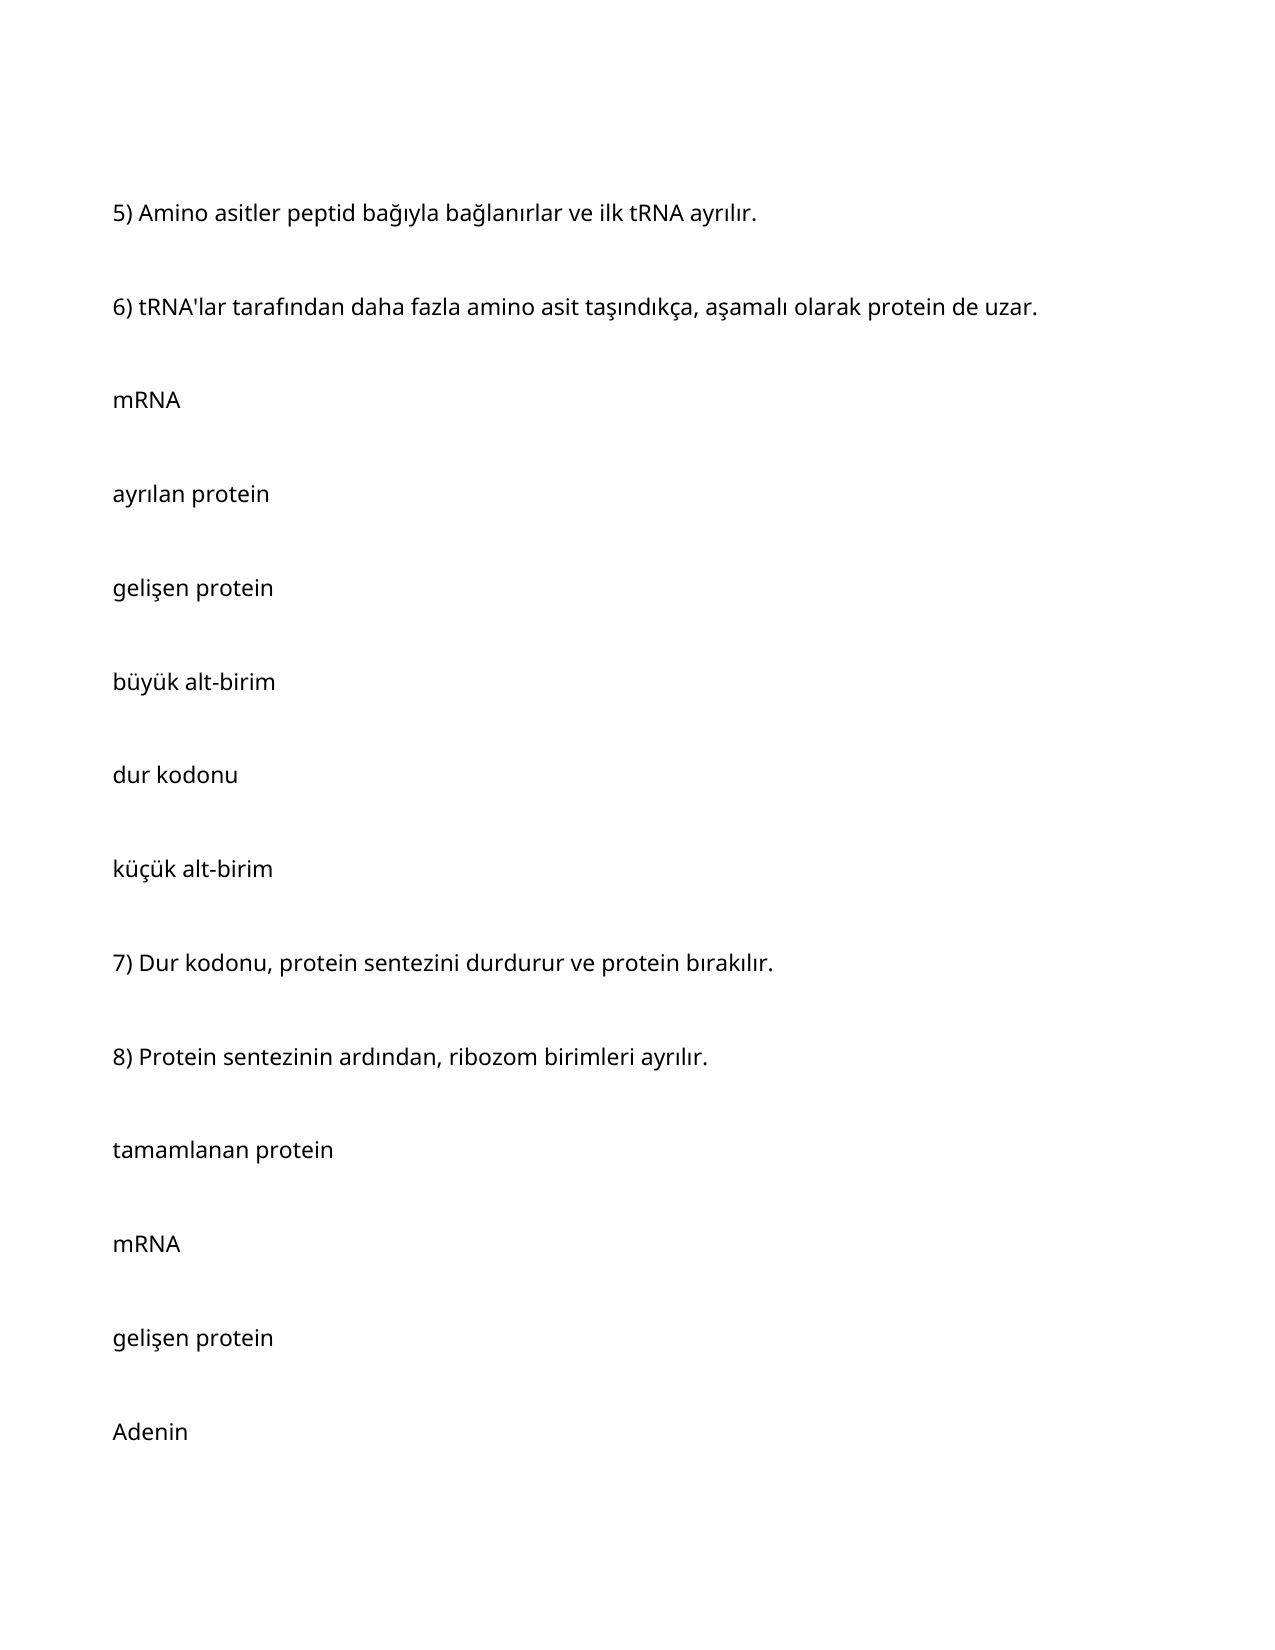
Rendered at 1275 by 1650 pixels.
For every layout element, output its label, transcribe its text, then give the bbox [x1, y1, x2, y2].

text büyük alt-birim [75, 666, 1200, 697]
text gelişen protein [75, 1322, 1200, 1353]
text 6) tRNA'lar tarafından daha fazla amino asit taşındıkça, aşamalı olarak protein de uzar. [75, 291, 1200, 322]
text Adenin [75, 1416, 1200, 1447]
text mRNA [75, 384, 1200, 416]
text mRNA [75, 1228, 1200, 1259]
text 5) Amino asitler peptid bağıyla bağlanırlar ve ilk tRNA ayrılır. [75, 197, 1200, 228]
text dur kodonu [75, 759, 1200, 791]
text gelişen protein [75, 572, 1200, 603]
text tamamlanan protein [75, 1134, 1200, 1166]
text ayrılan protein [75, 478, 1200, 509]
text küçük alt-birim [75, 853, 1200, 884]
text 8) Protein sentezinin ardından, ribozom birimleri ayrılır. [75, 1041, 1200, 1072]
text 7) Dur kodonu, protein sentezini durdurur ve protein bırakılır. [75, 947, 1200, 978]
